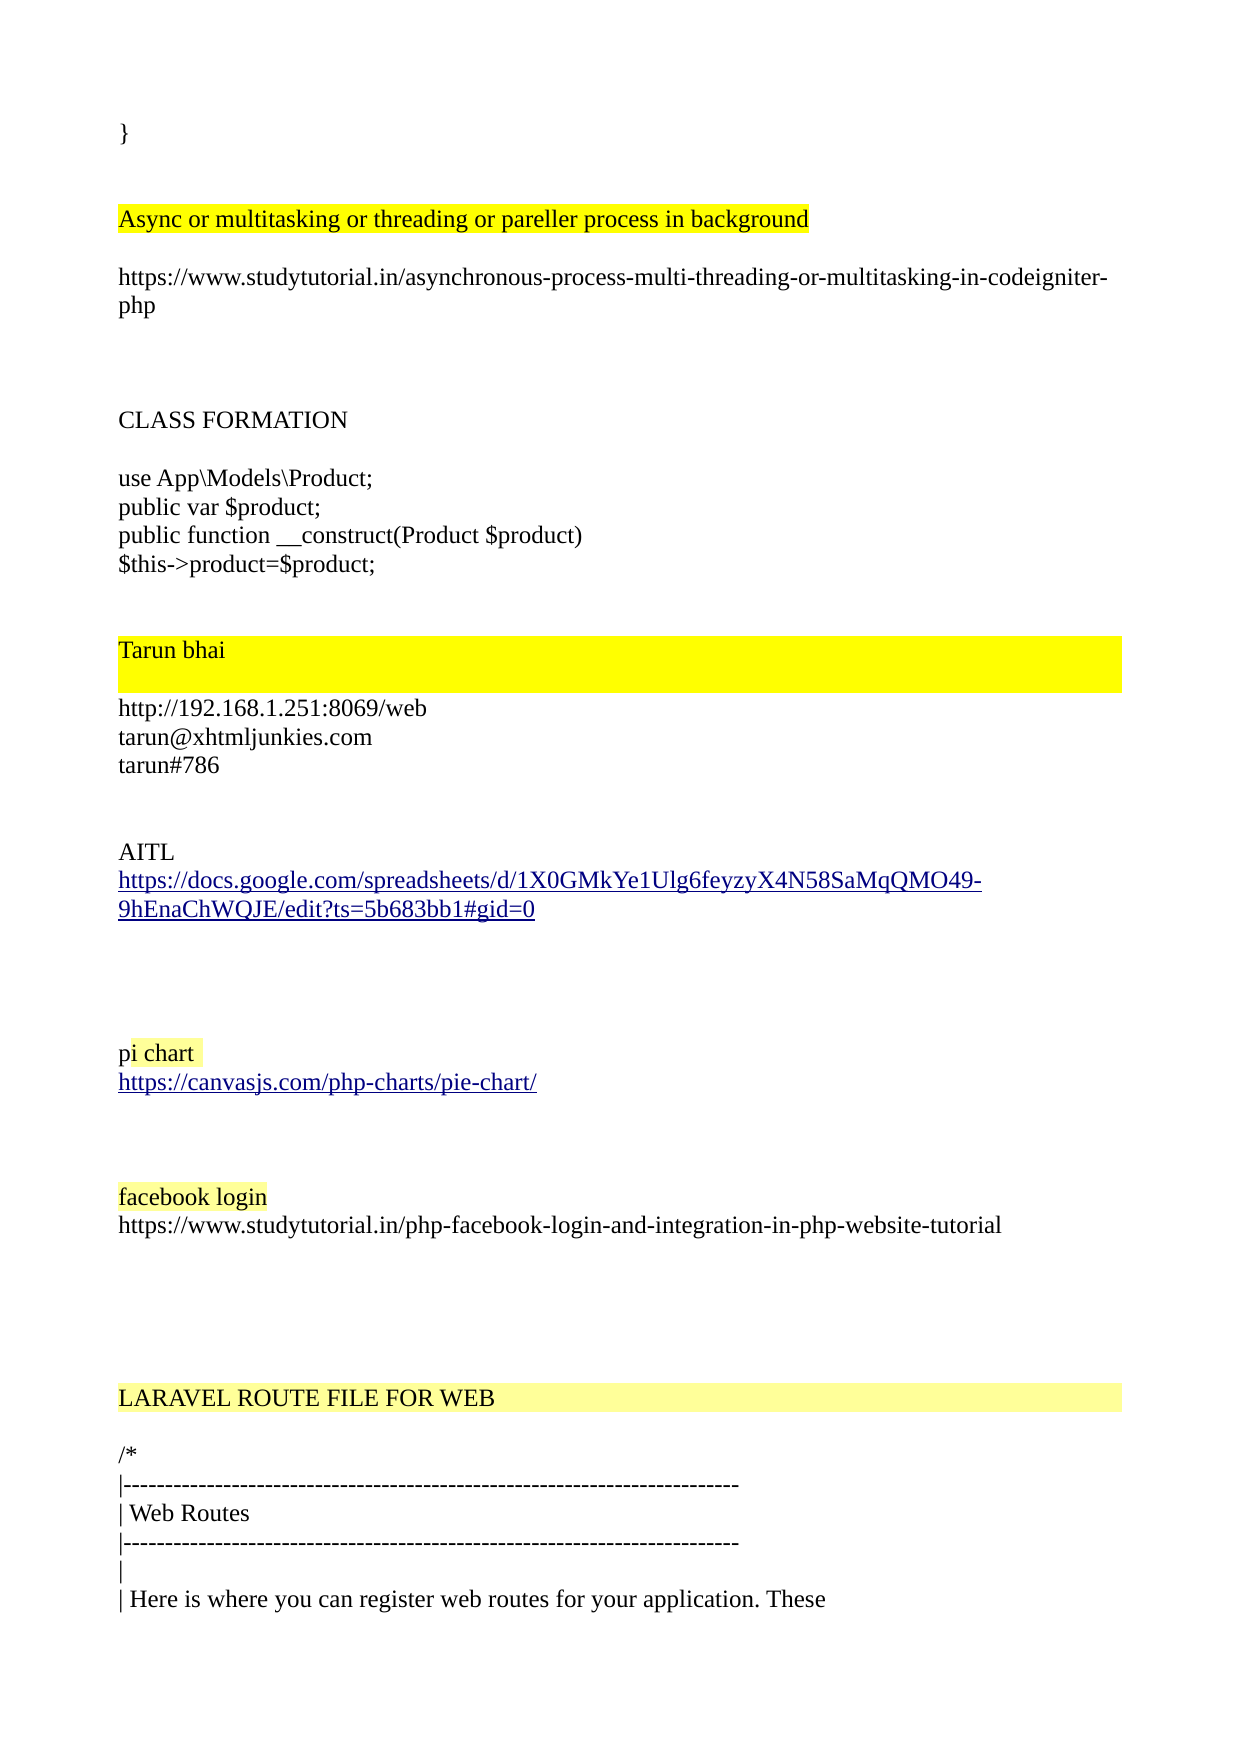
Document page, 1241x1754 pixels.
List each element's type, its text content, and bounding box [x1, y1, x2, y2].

text /* [118, 1441, 1122, 1469]
text |-------------------------------------------------------------------------- [118, 1527, 1122, 1556]
text https://docs.google.com/spreadsheets/d/1X0GMkYe1Ulg6feyzyX4N58SaMqQMO49-9hEnaChWQJE/edit?ts=5b683bb1#gid=0 [118, 866, 1122, 923]
text AITL [118, 837, 1122, 866]
text Tarun bhai [118, 636, 1122, 664]
text tarun#786 [118, 751, 1122, 779]
text |-------------------------------------------------------------------------- [118, 1469, 1122, 1498]
text public var $product; [118, 492, 1122, 521]
text Async or multitasking or threading or pareller process in background [118, 204, 1122, 233]
text tarun@xhtmljunkies.com [118, 722, 1122, 751]
text CLASS FORMATION [118, 406, 1122, 434]
text | [118, 1556, 1122, 1584]
text facebook login [118, 1182, 1122, 1211]
text http://192.168.1.251:8069/web [118, 693, 1122, 722]
text | Here is where you can register web routes for your application. These [118, 1584, 1122, 1613]
text } [118, 118, 1122, 147]
text https://www.studytutorial.in/php-facebook-login-and-integration-in-php-website-tutorial [118, 1211, 1122, 1239]
text | Web Routes [118, 1498, 1122, 1527]
text LARAVEL ROUTE FILE FOR WEB [118, 1383, 1122, 1412]
text $this->product=$product; [118, 549, 1122, 578]
text pi chart [118, 1038, 1122, 1067]
text public function __construct(Product $product) [118, 521, 1122, 549]
text use App\Models\Product; [118, 463, 1122, 492]
text https://www.studytutorial.in/asynchronous-process-multi-threading-or-multitasking-in-codeigniter-php [118, 262, 1122, 319]
text https://canvasjs.com/php-charts/pie-chart/ [118, 1067, 1122, 1096]
